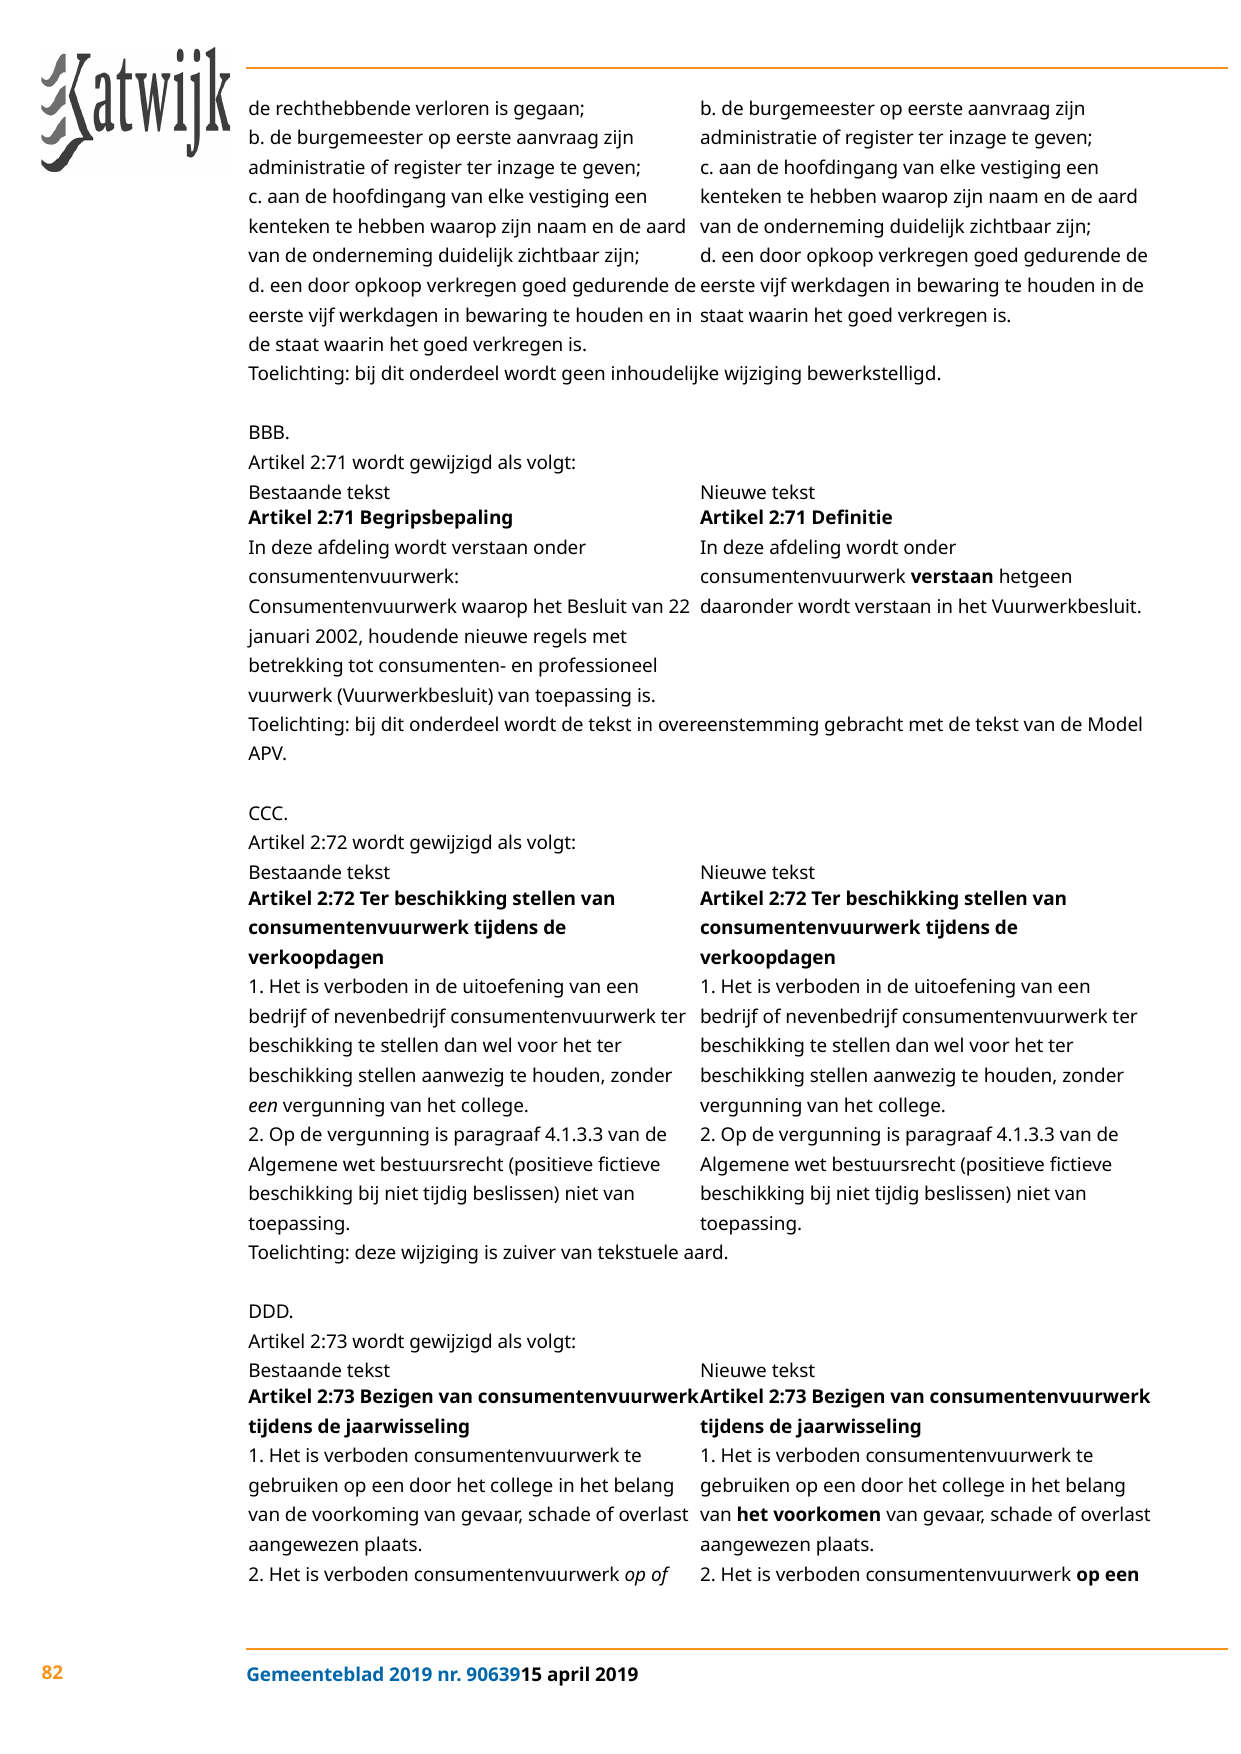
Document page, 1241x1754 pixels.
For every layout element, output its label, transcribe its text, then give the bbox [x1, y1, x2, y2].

table_header Nieuwe tekst [700, 1358, 1152, 1383]
table_cell de rechthebbende verloren is gegaan; b. de burgemeester op eerste aanvraag zijn administratie of register ter inzage te geven; c. aan de hoofdingang van elke vestiging een kenteken te hebben waarop zijn naam en de aard van de onderneming duidelijk zichtbaar zijn; d. een door opkoop verkregen goed gedurende de eerste vijf werkdagen in bewaring te houden en in de staat waarin het goed verkregen is. [248, 95, 700, 357]
table_header Bestaande tekst [248, 1358, 700, 1383]
text Artikel 2:72 wordt gewijzigd als volgt: [248, 829, 1152, 855]
text CCC. [248, 800, 1152, 826]
text Toelichting: deze wijziging is zuiver van tekstuele aard. [248, 1239, 1152, 1265]
table_cell Artikel 2:73 Bezigen van consumentenvuurwerk tijdens de jaarwisseling 1. Het is verboden consumentenvuurwerk te gebruiken op een door het college in het belang van het voorkomen van gevaar, schade of overlast aangewezen plaats. 2. Het is verboden consumentenvuurwerk op een [700, 1383, 1152, 1587]
text BBB. [248, 419, 1152, 445]
picture [41, 47, 231, 172]
table_header Nieuwe tekst [700, 859, 1152, 885]
text DDD. [248, 1298, 1152, 1324]
table_header Nieuwe tekst [700, 479, 1152, 504]
table_cell b. de burgemeester op eerste aanvraag zijn administratie of register ter inzage te geven; c. aan de hoofdingang van elke vestiging een kenteken te hebben waarop zijn naam en de aard van de onderneming duidelijk zichtbaar zijn; d. een door opkoop verkregen goed gedurende de eerste vijf werkdagen in bewaring te houden in de staat waarin het goed verkregen is. [700, 95, 1152, 357]
table_cell Artikel 2:72 Ter beschikking stellen van consumentenvuurwerk tijdens de verkoopdagen 1. Het is verboden in de uitoefening van een bedrijf of nevenbedrijf consumentenvuurwerk ter beschikking te stellen dan wel voor het ter beschikking stellen aanwezig te houden, zonder vergunning van het college. 2. Op de vergunning is paragraaf 4.1.3.3 van de Algemene wet bestuursrecht (positieve fictieve beschikking bij niet tijdig beslissen) niet van toepassing. [700, 885, 1152, 1236]
table_cell Artikel 2:73 Bezigen van consumentenvuurwerk tijdens de jaarwisseling 1. Het is verboden consumentenvuurwerk te gebruiken op een door het college in het belang van de voorkoming van gevaar, schade of overlast aangewezen plaats. 2. Het is verboden consumentenvuurwerk op of [248, 1383, 700, 1587]
table_cell Artikel 2:71 Begripsbepaling In deze afdeling wordt verstaan onder consumentenvuurwerk: Consumentenvuurwerk waarop het Besluit van 22 januari 2002, houdende nieuwe regels met betrekking tot consumenten- en professioneel vuurwerk (Vuurwerkbesluit) van toepassing is. [248, 505, 700, 708]
text Toelichting: bij dit onderdeel wordt de tekst in overeenstemming gebracht met de tekst van de Model APV. [248, 711, 1152, 766]
table_header Bestaande tekst [248, 859, 700, 885]
text Artikel 2:73 wordt gewijzigd als volgt: [248, 1328, 1152, 1354]
text Artikel 2:71 wordt gewijzigd als volgt: [248, 449, 1152, 475]
table_header Bestaande tekst [248, 479, 700, 504]
table_cell Artikel 2:71 Definitie In deze afdeling wordt onder consumentenvuurwerk verstaan hetgeen daaronder wordt verstaan in het Vuurwerkbesluit. [700, 505, 1152, 708]
text Toelichting: bij dit onderdeel wordt geen inhoudelijke wijziging bewerkstelligd. [248, 360, 1152, 386]
table_cell Artikel 2:72 Ter beschikking stellen van consumentenvuurwerk tijdens de verkoopdagen 1. Het is verboden in de uitoefening van een bedrijf of nevenbedrijf consumentenvuurwerk ter beschikking te stellen dan wel voor het ter beschikking stellen aanwezig te houden, zonder een vergunning van het college. 2. Op de vergunning is paragraaf 4.1.3.3 van de Algemene wet bestuursrecht (positieve fictieve beschikking bij niet tijdig beslissen) niet van toepassing. [248, 885, 700, 1236]
